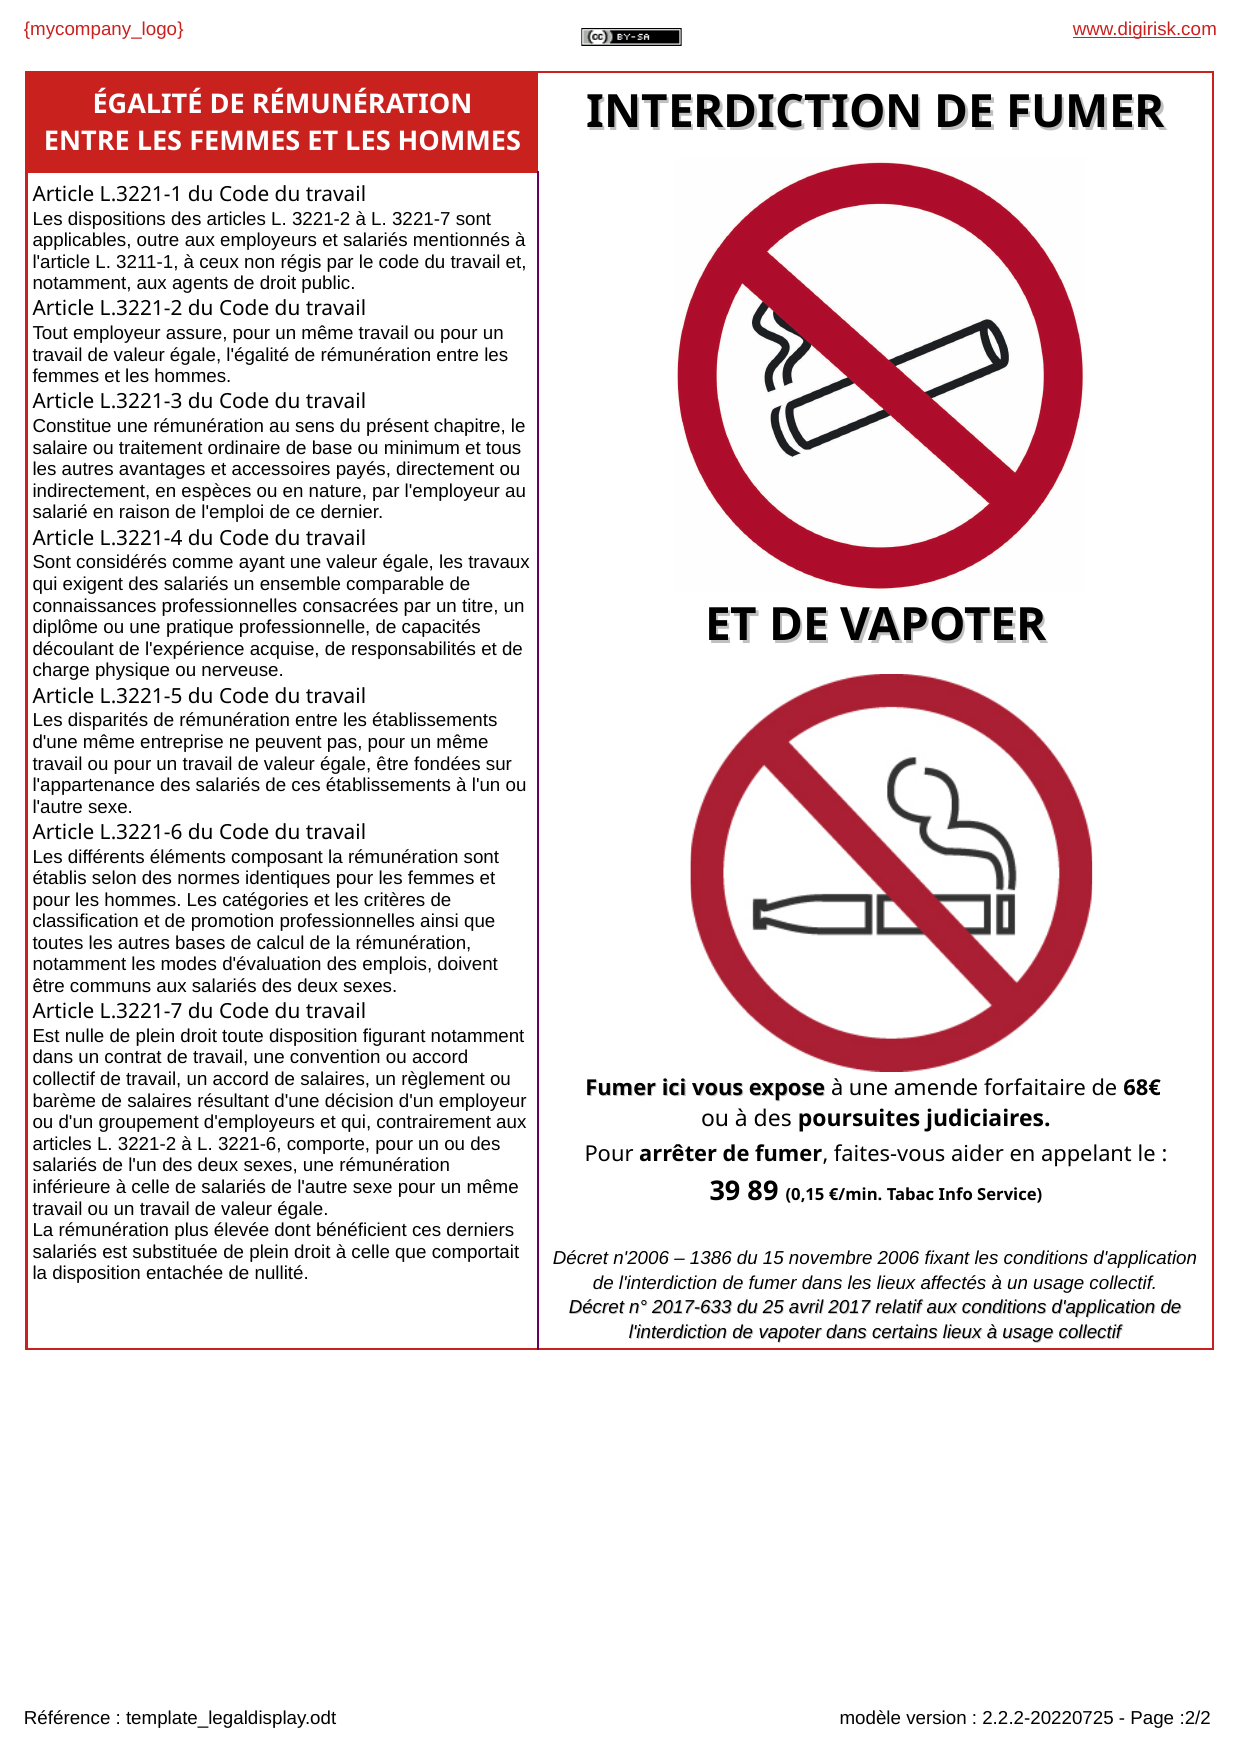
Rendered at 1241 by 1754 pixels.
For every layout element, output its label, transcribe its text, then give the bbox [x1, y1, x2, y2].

picture [673, 158, 1087, 592]
table_header INTERDICTION DE FUMER ET DE VAPOTER Fumer ici vous expose à une amende forfaitaire de 68€ ou à des poursuites judiciaires. Pour arrêter de fumer, faites-vous aider en appelant le : 39 89 (0,15 €/min. Tabac Info Service) Décret n'2006 – 1386 du 15 novembre 2006 fixant les conditions d'application de l'interdiction de fumer dans les lieux affectés à un usage collectif. Décret n° 2017-633 du 25 avril 2017 relatif aux conditions d'application de l'interdiction de vapoter dans certains lieux à usage collectif [538, 73, 1212, 1348]
table_header ÉGALITÉ DE RÉMUNÉRATION ENTRE LES FEMMES ET LES HOMMES [28, 73, 538, 171]
picture [581, 28, 682, 46]
picture [690, 674, 1093, 1072]
table_cell Article L.3221-1 du Code du travail Les dispositions des articles L. 3221-2 à L. 3221-7 sont applicables, outre aux employeurs et salariés mentionnés à l'article L. 3211-1, à ceux non régis par le code du travail et, notamment, aux agents de droit public. Article L.3221-2 du Code du travail Tout employeur assure, pour un même travail ou pour un travail de valeur égale, l'égalité de rémunération entre les femmes et les hommes. Article L.3221-3 du Code du travail Constitue une rémunération au sens du présent chapitre, le salaire ou traitement ordinaire de base ou minimum et tous les autres avantages et accessoires payés, directement ou indirectement, en espèces ou en nature, par l'employeur au salarié en raison de l'emploi de ce dernier. Article L.3221-4 du Code du travail Sont considérés comme ayant une valeur égale, les travaux qui exigent des salariés un ensemble comparable de connaissances professionnelles consacrées par un titre, un diplôme ou une pratique professionnelle, de capacités découlant de l'expérience acquise, de responsabilités et de charge physique ou nerveuse. Article L.3221-5 du Code du travail Les disparités de rémunération entre les établissements d'une même entreprise ne peuvent pas, pour un même travail ou pour un travail de valeur égale, être fondées sur l'appartenance des salariés de ces établissements à l'un ou l'autre sexe. Article L.3221-6 du Code du travail Les différents éléments composant la rémunération sont établis selon des normes identiques pour les femmes et pour les hommes. Les catégories et les critères de classification et de promotion professionnelles ainsi que toutes les autres bases de calcul de la rémunération, notamment les modes d'évaluation des emplois, doivent être communs aux salariés des deux sexes. Article L.3221-7 du Code du travail Est nulle de plein droit toute disposition figurant notamment dans un contrat de travail, une convention ou accord collectif de travail, un accord de salaires, un règlement ou barème de salaires résultant d'une décision d'un employeur ou d'un groupement d'employeurs et qui, contrairement aux articles L. 3221-2 à L. 3221-6, comporte, pour un ou des salariés de l'un des deux sexes, une rémunération inférieure à celle de salariés de l'autre sexe pour un même travail ou un travail de valeur égale. La rémunération plus élevée dont bénéficient ces derniers salariés est substituée de plein droit à celle que comportait la disposition entachée de nullité. [28, 173, 537, 1348]
